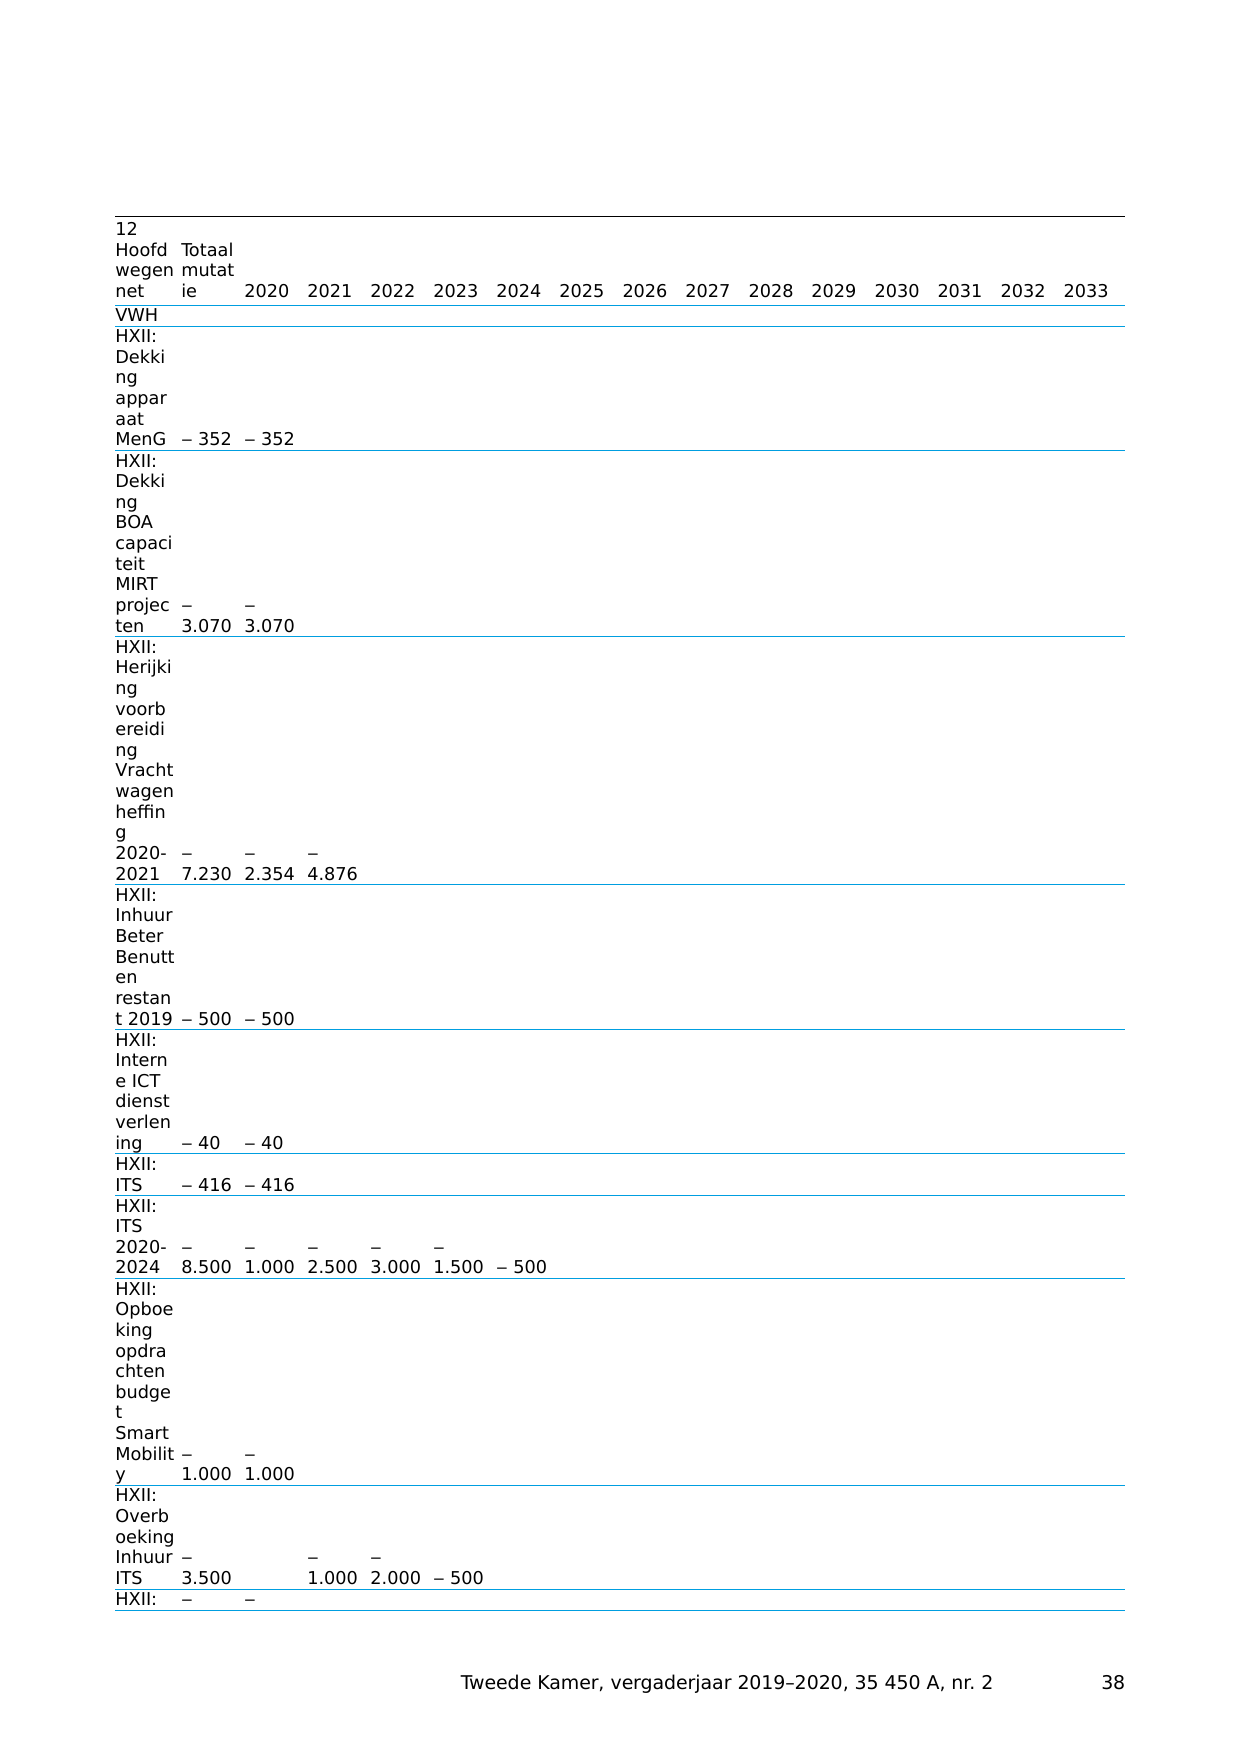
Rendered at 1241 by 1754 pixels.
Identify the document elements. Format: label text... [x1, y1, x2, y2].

table_cell ‒ 500 [430, 1486, 493, 1588]
table_cell ‒ 352 [178, 327, 241, 450]
table_cell [682, 1279, 745, 1485]
table_cell [934, 637, 997, 884]
table_cell ‒ 2.354 [241, 637, 304, 884]
table_cell [430, 1154, 493, 1195]
table_cell [493, 327, 556, 450]
table_cell [493, 1030, 556, 1153]
table_cell [430, 327, 493, 450]
table_cell HXII: ITS [115, 1154, 178, 1195]
table_cell [556, 1030, 619, 1153]
table_cell [998, 1030, 1060, 1153]
table_cell [493, 885, 556, 1029]
table_cell HXII: Opboeking opdrachtenbudget Smart Mobility [115, 1279, 178, 1485]
table_cell [808, 637, 871, 884]
table_cell 2021 [304, 217, 367, 304]
table_cell [1060, 1486, 1125, 1588]
table_cell ‒ 40 [178, 1030, 241, 1153]
table_cell [934, 1196, 997, 1278]
table_cell [619, 1030, 682, 1153]
table_cell [304, 1279, 367, 1485]
table_cell [871, 1196, 934, 1278]
table_cell 2030 [871, 217, 934, 304]
table_cell [556, 1154, 619, 1195]
table_cell [367, 1590, 430, 1610]
table_cell ‒ 2.500 [304, 1196, 367, 1278]
table_cell [745, 885, 808, 1029]
table_cell [871, 1486, 934, 1588]
table_cell [871, 327, 934, 450]
table_cell [1060, 1590, 1125, 1610]
table_cell 2024 [493, 217, 556, 304]
table_cell 2026 [619, 217, 682, 304]
table_cell [619, 451, 682, 636]
table_cell [556, 1196, 619, 1278]
table_cell ‒ 3.000 [367, 1196, 430, 1278]
table_cell [493, 1154, 556, 1195]
table_cell [934, 885, 997, 1029]
table_cell HXII: Interne ICT dienstverlening [115, 1030, 178, 1153]
table_cell [1060, 1154, 1125, 1195]
table_cell ‒ 1.500 [430, 1196, 493, 1278]
table_cell [1060, 306, 1125, 326]
table_cell [934, 1154, 997, 1195]
table_cell 2032 [998, 217, 1060, 304]
table_cell Totaal mutatie [178, 217, 241, 304]
table_cell 2029 [808, 217, 871, 304]
table_cell [871, 1279, 934, 1485]
table_cell [1060, 327, 1125, 450]
table_cell ‒ [241, 1590, 304, 1610]
table_cell [998, 885, 1060, 1029]
table_cell [871, 885, 934, 1029]
table_cell [745, 1196, 808, 1278]
table_cell ‒ 1.000 [241, 1279, 304, 1485]
table_cell [1060, 451, 1125, 636]
table_cell 2020 [241, 217, 304, 304]
table_cell [493, 637, 556, 884]
table_cell [367, 451, 430, 636]
table_cell [241, 1486, 304, 1588]
table_cell 2031 [934, 217, 997, 304]
table_cell [556, 885, 619, 1029]
table_cell 2028 [745, 217, 808, 304]
table_cell [934, 327, 997, 450]
table_cell [998, 637, 1060, 884]
table_cell [682, 1486, 745, 1588]
table_cell 2033 [1060, 217, 1125, 304]
table_cell HXII: ITS 2020-2024 [115, 1196, 178, 1278]
table_cell [934, 451, 997, 636]
table_cell [493, 306, 556, 326]
table_cell HXII: Herijking voorbereiding Vrachtwagenheffing 2020-2021 [115, 637, 178, 884]
table_cell [1060, 637, 1125, 884]
table_cell ‒ 416 [241, 1154, 304, 1195]
table_cell ‒ 8.500 [178, 1196, 241, 1278]
table_cell 2023 [430, 217, 493, 304]
table_cell ‒ 2.000 [367, 1486, 430, 1588]
table_cell ‒ [178, 1590, 241, 1610]
table_cell [998, 1279, 1060, 1485]
table_cell [619, 885, 682, 1029]
table_cell [241, 306, 304, 326]
table_cell [430, 1279, 493, 1485]
table_cell [619, 1279, 682, 1485]
table_cell [556, 327, 619, 450]
table_cell [367, 306, 430, 326]
table_cell [619, 306, 682, 326]
table_cell [619, 1486, 682, 1588]
table_cell [430, 1030, 493, 1153]
table_cell [682, 306, 745, 326]
table_cell [178, 306, 241, 326]
table_cell [871, 306, 934, 326]
table_cell HXII: Overboeking Inhuur ITS [115, 1486, 178, 1588]
table_cell ‒ 4.876 [304, 637, 367, 884]
table_cell [493, 451, 556, 636]
table_cell [367, 637, 430, 884]
table_cell 2025 [556, 217, 619, 304]
table_cell [745, 637, 808, 884]
table_cell [934, 1279, 997, 1485]
table_cell [808, 1030, 871, 1153]
table_cell ‒ 1.000 [304, 1486, 367, 1588]
table_cell [367, 1030, 430, 1153]
table_cell 12 Hoofdwegennet [115, 217, 178, 304]
table_cell [619, 1590, 682, 1610]
table_cell [998, 451, 1060, 636]
table_cell HXII: Inhuur Beter Benutten restant 2019 [115, 885, 178, 1029]
table_cell [430, 1590, 493, 1610]
table_cell ‒ 3.070 [178, 451, 241, 636]
table_cell ‒ 1.000 [241, 1196, 304, 1278]
table_cell ‒ 7.230 [178, 637, 241, 884]
table_cell HXII: [115, 1590, 178, 1610]
table_cell [430, 451, 493, 636]
table_cell ‒ 500 [241, 885, 304, 1029]
table_cell [1060, 1279, 1125, 1485]
table_cell [556, 1590, 619, 1610]
table_cell [682, 885, 745, 1029]
table_cell [871, 1154, 934, 1195]
table_cell [682, 1154, 745, 1195]
table_cell [745, 451, 808, 636]
table_cell [556, 306, 619, 326]
table_cell 2022 [367, 217, 430, 304]
table_cell [745, 1030, 808, 1153]
table_cell [493, 1486, 556, 1588]
table_cell [808, 1196, 871, 1278]
table_cell [1060, 1030, 1125, 1153]
table_cell [745, 1279, 808, 1485]
table_cell [367, 1154, 430, 1195]
table_cell [556, 1279, 619, 1485]
table_cell [682, 451, 745, 636]
table_cell [682, 1590, 745, 1610]
table_cell [430, 885, 493, 1029]
table_cell [682, 1030, 745, 1153]
table_cell VWH [115, 306, 178, 326]
table_cell [1060, 1196, 1125, 1278]
table_cell [430, 306, 493, 326]
table_cell [619, 1196, 682, 1278]
table_cell [998, 1196, 1060, 1278]
table_cell [808, 1590, 871, 1610]
table_header Artikel 12 Hoofdwegennet [115, 191, 1125, 216]
table_cell [934, 1486, 997, 1588]
table_cell [304, 1590, 367, 1610]
table_cell [556, 451, 619, 636]
table_cell [682, 327, 745, 450]
table_cell [871, 451, 934, 636]
table_cell [619, 637, 682, 884]
table_cell [304, 1154, 367, 1195]
table_cell ‒ 352 [241, 327, 304, 450]
table_cell [808, 1486, 871, 1588]
table_cell ‒ 3.070 [241, 451, 304, 636]
table_cell [998, 306, 1060, 326]
table_cell [808, 451, 871, 636]
table_cell ‒ 1.000 [178, 1279, 241, 1485]
table_cell [619, 327, 682, 450]
table_cell [808, 306, 871, 326]
table_cell [304, 451, 367, 636]
table_cell ‒ 3.500 [178, 1486, 241, 1588]
table_cell [493, 1279, 556, 1485]
table_cell [619, 1154, 682, 1195]
table_cell [745, 1486, 808, 1588]
table_cell [493, 1590, 556, 1610]
table_cell [745, 1590, 808, 1610]
table_cell [556, 1486, 619, 1588]
table_cell [367, 1279, 430, 1485]
table_cell [934, 1590, 997, 1610]
table_cell HXII: Dekking apparaat MenG [115, 327, 178, 450]
table_cell [808, 1279, 871, 1485]
table_cell [304, 306, 367, 326]
table_cell [745, 306, 808, 326]
table_cell [934, 306, 997, 326]
table_cell [367, 885, 430, 1029]
table_cell HXII: Dekking BOA capaciteit MIRT projecten [115, 451, 178, 636]
table_cell ‒ 416 [178, 1154, 241, 1195]
table_cell [556, 637, 619, 884]
table_cell [745, 327, 808, 450]
table_cell 2027 [682, 217, 745, 304]
table_cell [934, 1030, 997, 1153]
table_cell [304, 327, 367, 450]
table_cell [682, 637, 745, 884]
table_cell [367, 327, 430, 450]
table_cell [682, 1196, 745, 1278]
table_cell [745, 1154, 808, 1195]
table_cell [871, 637, 934, 884]
table_cell ‒ 500 [493, 1196, 556, 1278]
table_cell [808, 327, 871, 450]
table_cell [998, 1590, 1060, 1610]
table_cell ‒ 500 [178, 885, 241, 1029]
table_cell [430, 637, 493, 884]
table_cell [998, 1486, 1060, 1588]
table_cell [808, 1154, 871, 1195]
table_cell [304, 1030, 367, 1153]
table_cell [998, 1154, 1060, 1195]
table_cell ‒ 40 [241, 1030, 304, 1153]
table_cell [871, 1030, 934, 1153]
table_cell [304, 885, 367, 1029]
table_cell [1060, 885, 1125, 1029]
table_cell [808, 885, 871, 1029]
table_cell [998, 327, 1060, 450]
table_cell [871, 1590, 934, 1610]
